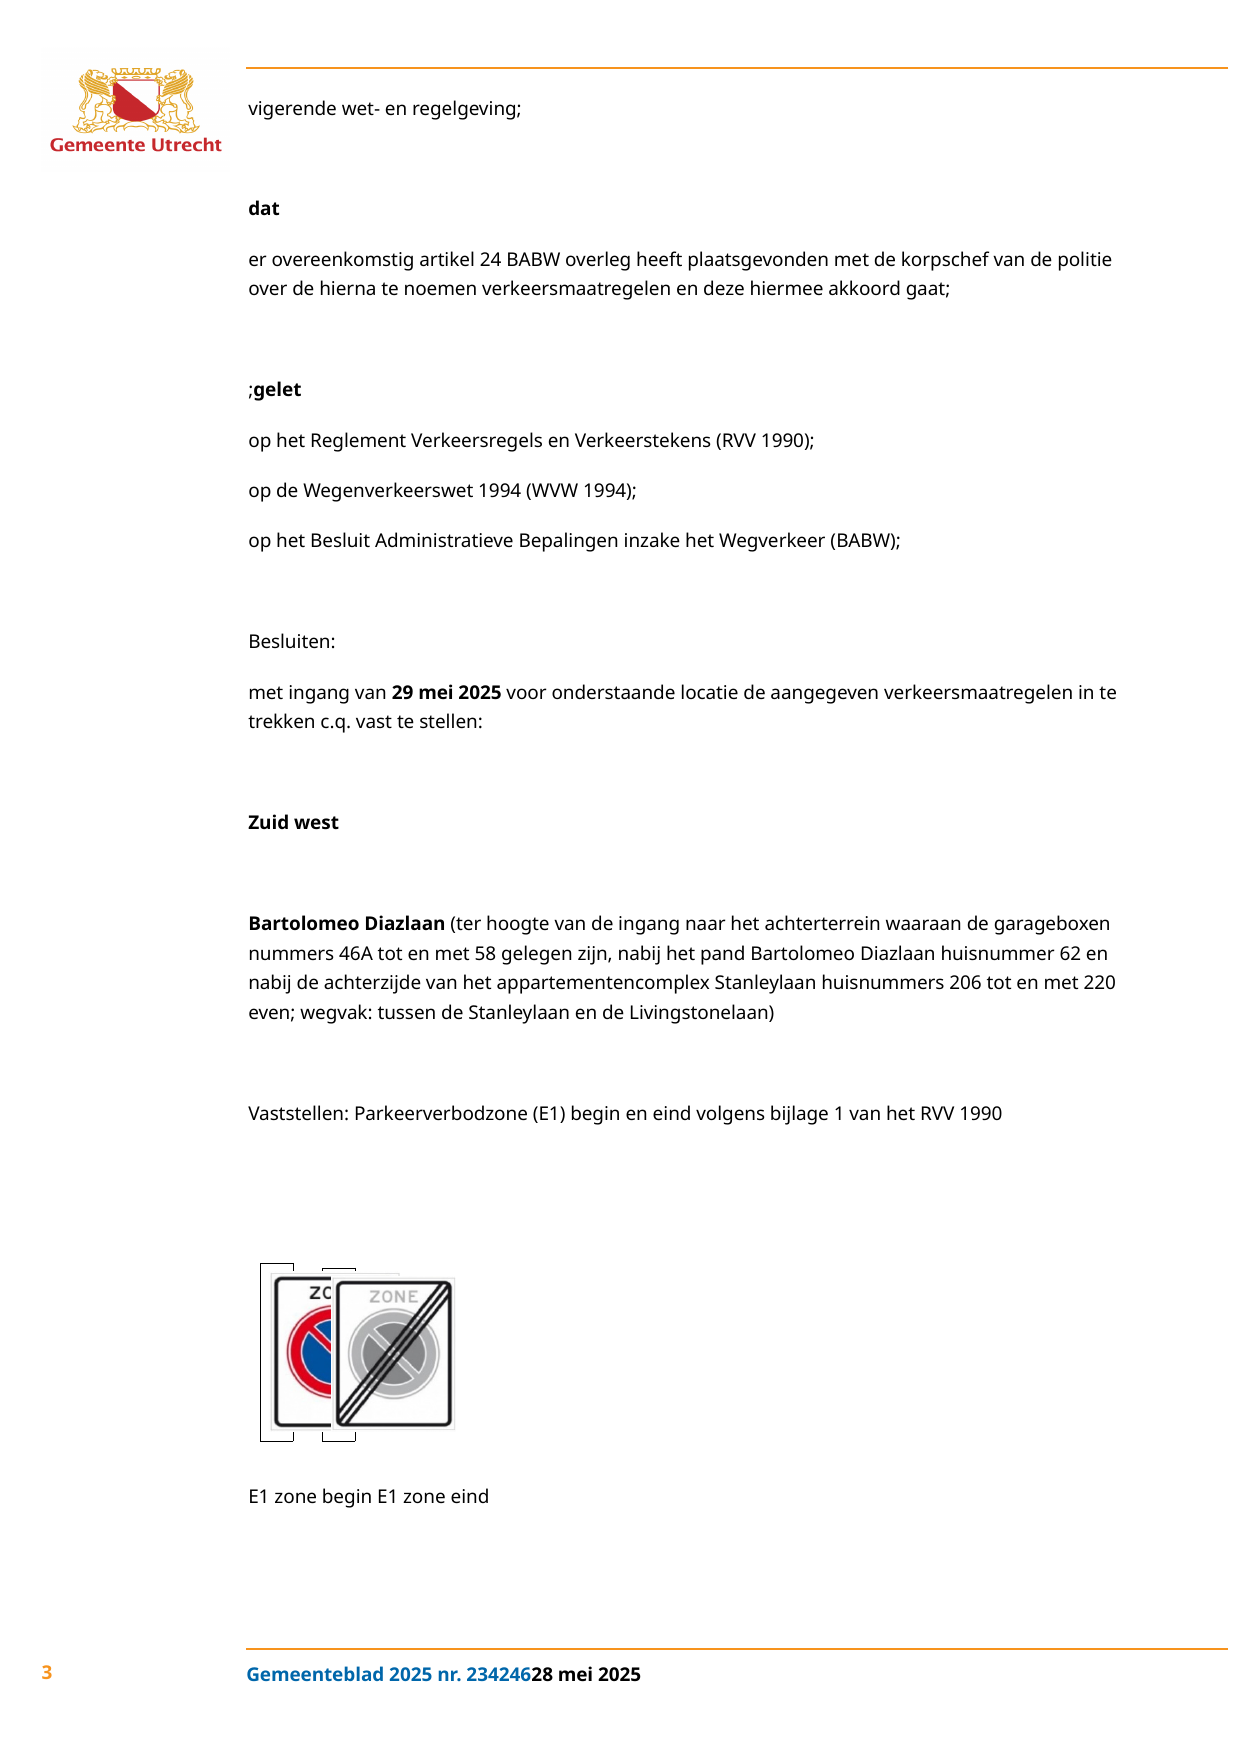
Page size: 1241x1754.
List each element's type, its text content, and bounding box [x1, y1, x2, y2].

text er overeenkomstig artikel 24 BABW overleg heeft plaatsgevonden met de korpschef van de politie over de hierna te noemen verkeersmaatregelen en deze hiermee akkoord gaat; [248, 246, 1152, 301]
text E1 zone begin E1 zone eind [248, 1483, 1152, 1509]
text Bartolomeo Diazlaan (ter hoogte van de ingang naar het achterterrein waaraan de garageboxen nummers 46A tot en met 58 gelegen zijn, nabij het pand Bartolomeo Diazlaan huisnummer 62 en nabij de achterzijde van het appartementencomplex Stanleylaan huisnummers 206 tot en met 220 even; wegvak: tussen de Stanleylaan en de Livingstonelaan) [248, 910, 1152, 1025]
text dat [248, 196, 1152, 221]
picture [268, 1271, 457, 1432]
text Vaststellen: Parkeerverbodzone (E1) begin en eind volgens bijlage 1 van het RVV 1990 [248, 1100, 1152, 1126]
text op het Besluit Administratieve Bepalingen inzake het Wegverkeer (BABW); [248, 528, 1152, 553]
text met ingang van 29 mei 2025 voor onderstaande locatie de aangegeven verkeersmaatregelen in te trekken c.q. vast te stellen: [248, 679, 1152, 734]
text Zuid west [248, 809, 1152, 835]
text op het Reglement Verkeersregels en Verkeerstekens (RVV 1990); [248, 427, 1152, 453]
text Besluiten: [248, 628, 1152, 654]
picture [41, 47, 231, 172]
text vigerende wet- en regelgeving; [248, 95, 1152, 121]
text op de Wegenverkeerswet 1994 (WVW 1994); [248, 477, 1152, 503]
text ;gelet [248, 376, 1152, 402]
